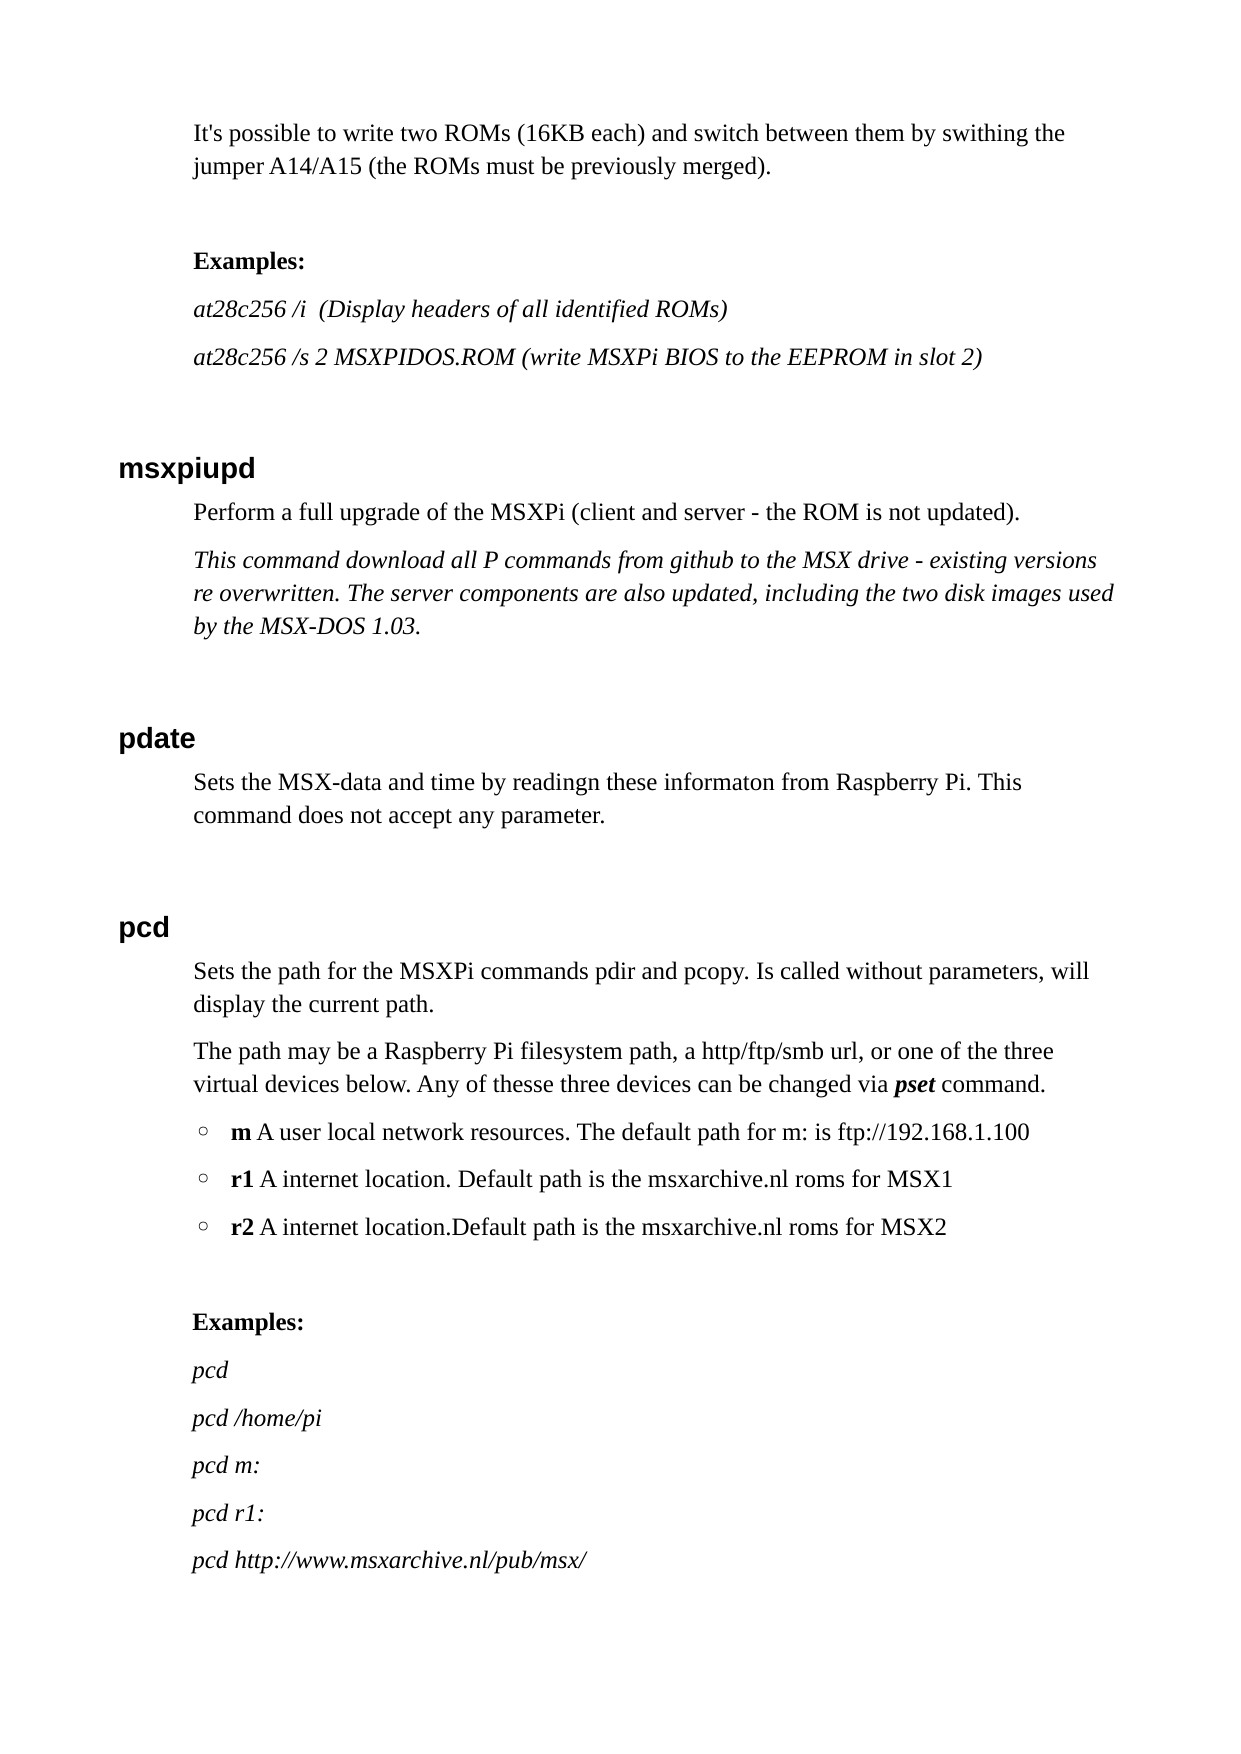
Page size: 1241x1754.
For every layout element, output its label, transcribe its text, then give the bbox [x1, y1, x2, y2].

list Sets the MSX-data and time by readingn these informaton from Raspberry Pi. This command does not accept any parameter. [156, 767, 1122, 829]
list at28c256 /s 2 MSXPIDOS.ROM (write MSXPi BIOS to the EEPROM in slot 2) [156, 342, 1122, 370]
list Sets the path for the MSXPi commands pdir and pcopy. Is called without parameters, will display the current path. [156, 956, 1122, 1017]
text pcd [118, 1355, 1122, 1384]
list It's possible to write two ROMs (16KB each) and switch between them by swithing the jumper A14/A15 (the ROMs must be previously merged). [156, 118, 1122, 180]
text pcd http://www.msxarchive.nl/pub/msx/ [118, 1545, 1122, 1574]
text pcd m: [118, 1450, 1122, 1479]
text pcd r1: [118, 1498, 1122, 1527]
list r2 A internet location.Default path is the msxarchive.nl roms for MSX2 [193, 1212, 1122, 1241]
list r1 A internet location. Default path is the msxarchive.nl roms for MSX1 [193, 1164, 1122, 1193]
list Examples: [156, 246, 1122, 275]
subtitle pdate [118, 721, 1122, 754]
list m A user local network resources. The default path for m: is ftp://192.168.1.100 [193, 1117, 1122, 1146]
list This command download all P commands from github to the MSX drive - existing versions re overwritten. The server components are also updated, including the two disk images used by the MSX-DOS 1.03. [156, 545, 1122, 640]
list Perform a full upgrade of the MSXPi (client and server - the ROM is not updated). [156, 497, 1122, 526]
subtitle pcd [118, 910, 1122, 943]
text pcd /home/pi [118, 1403, 1122, 1431]
list The path may be a Raspberry Pi filesystem path, a http/ftp/smb url, or one of the three virtual devices below. Any of thesse three devices can be changed via pset command. [156, 1036, 1122, 1098]
subtitle msxpiupd [118, 451, 1122, 485]
list at28c256 /i (Display headers of all identified ROMs) [156, 294, 1122, 323]
text Examples: [118, 1307, 1122, 1336]
